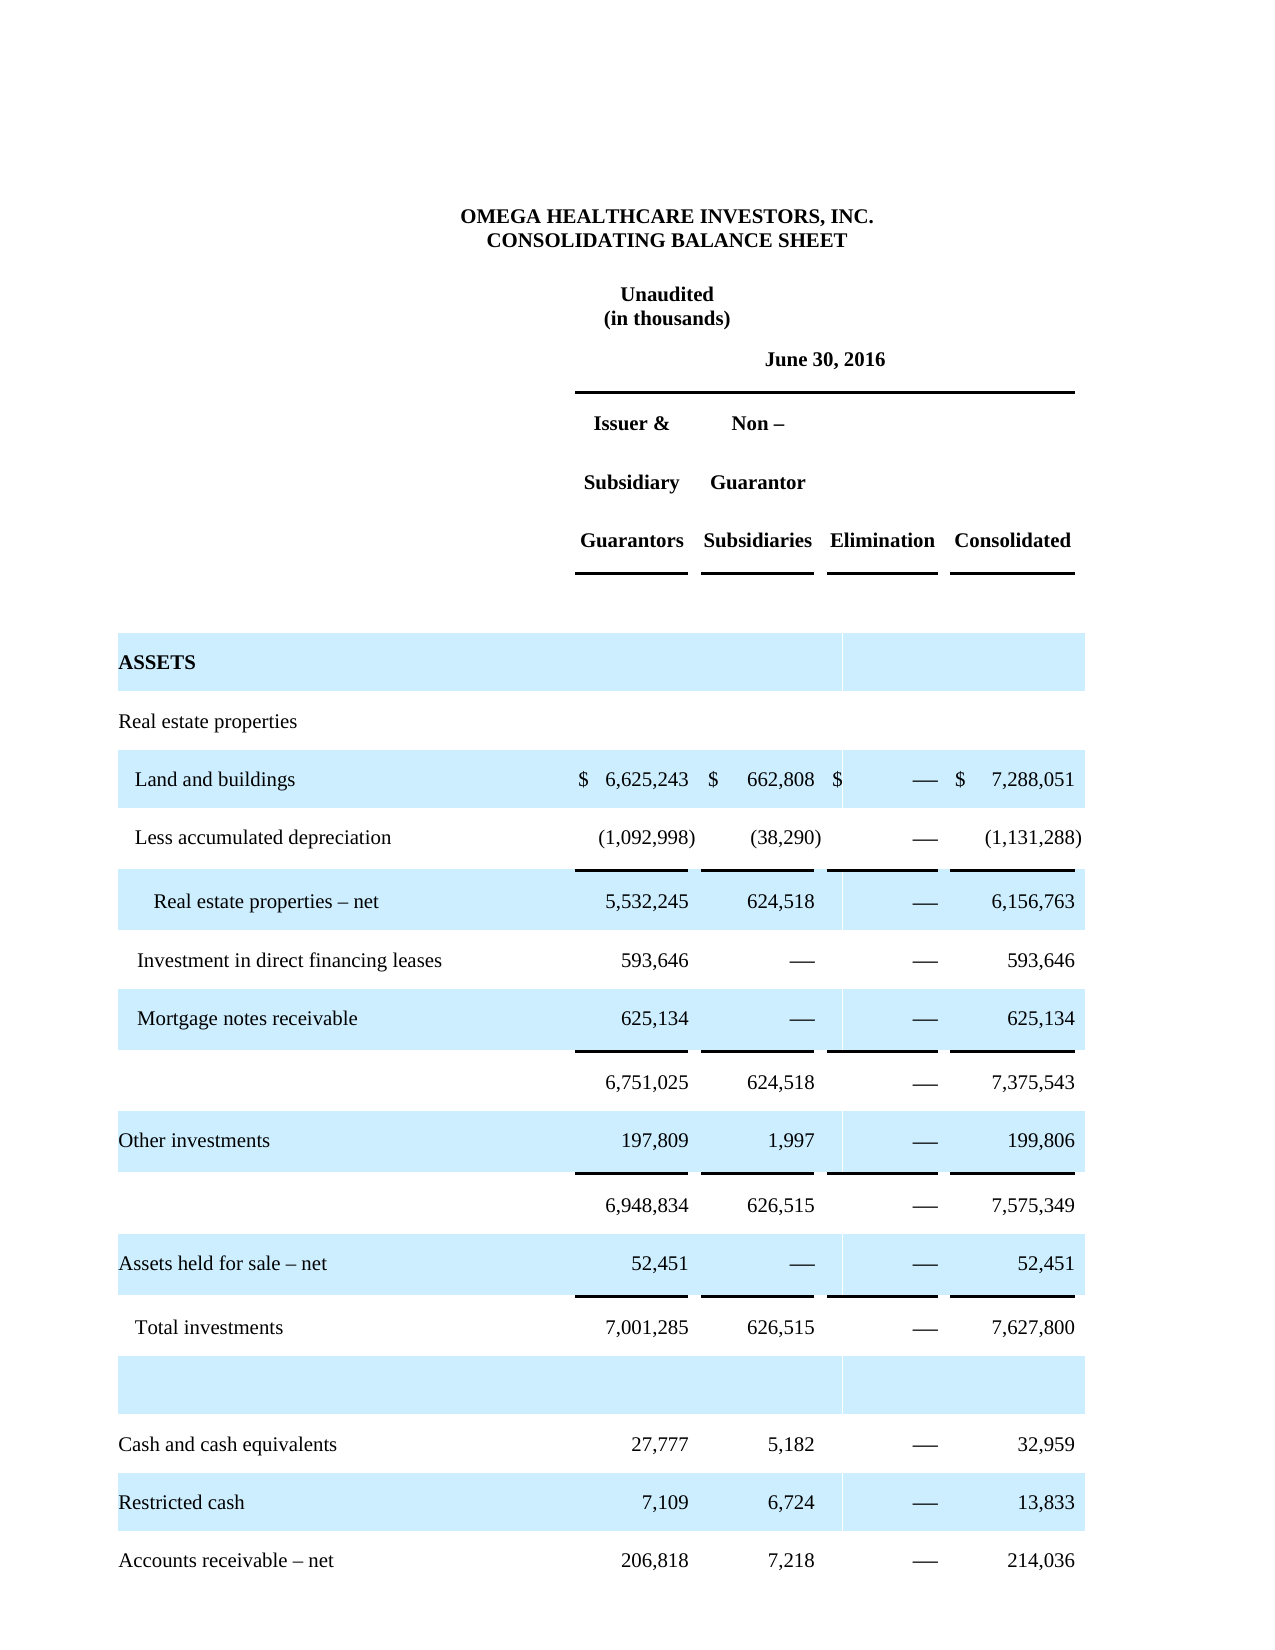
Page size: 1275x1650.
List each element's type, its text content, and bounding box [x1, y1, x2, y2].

table_cell Assets held for sale – net [118, 1234, 573, 1295]
table_cell [118, 391, 573, 452]
table_cell (1,092,998 [588, 808, 688, 869]
table_cell [965, 633, 1075, 691]
table_cell [950, 1414, 965, 1473]
table_cell [938, 1050, 948, 1111]
table_cell [950, 691, 965, 750]
table_cell [938, 1234, 948, 1295]
table_cell 1,997 [718, 1111, 814, 1172]
table_cell 197,809 [588, 1111, 688, 1172]
table_cell [814, 750, 825, 808]
table_cell [950, 453, 1075, 511]
table_cell [1075, 869, 1085, 930]
table_cell [688, 869, 699, 930]
table_cell 5,182 [718, 1414, 814, 1473]
table_cell [575, 1414, 588, 1473]
table_cell [688, 691, 699, 750]
table_cell [827, 1234, 842, 1295]
table_cell [938, 572, 948, 633]
table_cell [688, 1414, 699, 1473]
table_cell [575, 1531, 588, 1589]
table_cell — [843, 872, 938, 930]
table_cell 7,375,543 [965, 1053, 1075, 1111]
table_cell Guarantors [575, 511, 688, 572]
table_cell [701, 930, 718, 989]
table_cell [938, 808, 948, 869]
table_cell — [843, 1473, 938, 1531]
table_cell [950, 1356, 965, 1414]
table_cell [950, 575, 1075, 633]
table_cell [118, 1356, 573, 1414]
table_cell Restricted cash [118, 1473, 573, 1531]
table_cell [688, 989, 699, 1050]
table_cell [688, 1295, 699, 1356]
table_cell [1075, 1295, 1085, 1356]
table_cell [575, 808, 588, 869]
table_cell Accounts receivable – net [118, 1531, 573, 1589]
table_cell [1075, 391, 1085, 452]
table_cell [688, 511, 699, 572]
table_cell [827, 453, 938, 511]
table_cell (38,290 [718, 808, 814, 869]
table_cell [1075, 633, 1085, 691]
table_cell [588, 691, 688, 750]
table_cell 206,818 [588, 1531, 688, 1589]
table_cell [950, 1175, 965, 1234]
table_cell 662,808 [718, 750, 814, 808]
table_cell [814, 1473, 825, 1531]
table_cell [938, 633, 948, 691]
table_cell Subsidiary [575, 453, 688, 511]
table_cell [814, 572, 825, 633]
table_cell [575, 1053, 588, 1111]
table_cell [1075, 1473, 1085, 1531]
table_cell [814, 511, 825, 572]
table_cell 13,833 [965, 1473, 1075, 1531]
table_cell [950, 633, 965, 691]
table_cell [950, 1298, 965, 1356]
table_cell [118, 1172, 573, 1234]
table_cell [938, 1356, 948, 1414]
table_cell — [843, 1531, 938, 1589]
table_cell [938, 1531, 948, 1589]
text Unaudited [118, 282, 1216, 306]
table_cell 7,627,800 [965, 1298, 1075, 1356]
table_cell — [843, 750, 938, 808]
table_cell [965, 1356, 1075, 1414]
table_cell [843, 633, 938, 691]
table_cell 27,777 [588, 1414, 688, 1473]
table_cell 52,451 [588, 1234, 688, 1295]
table_cell [814, 691, 825, 750]
table_cell [938, 989, 948, 1050]
table_cell 6,751,025 [588, 1053, 688, 1111]
table_cell Cash and cash equivalents [118, 1414, 573, 1473]
table_cell [718, 633, 814, 691]
table_cell [814, 1356, 825, 1414]
table_cell $ [701, 750, 718, 808]
table_cell [588, 1356, 688, 1414]
table_cell ) [688, 808, 699, 869]
table_cell [118, 572, 573, 633]
table_cell [827, 1414, 842, 1473]
table_cell [1075, 930, 1085, 989]
table_cell [575, 633, 588, 691]
table_cell 593,646 [588, 930, 688, 989]
table_cell [701, 1111, 718, 1172]
table_cell [938, 750, 948, 808]
table_cell Investment in direct financing leases [118, 930, 573, 989]
table_cell Total investments [118, 1295, 573, 1356]
table_cell [1075, 1050, 1085, 1111]
table_cell [814, 1111, 825, 1172]
table_cell Less accumulated depreciation [118, 808, 573, 869]
table_cell [1075, 453, 1085, 511]
table_cell [688, 1234, 699, 1295]
text (in thousands) [118, 306, 1216, 330]
table_cell 7,575,349 [965, 1175, 1075, 1234]
table_cell [950, 1234, 965, 1295]
table_cell $ [827, 750, 842, 808]
table_cell [814, 869, 825, 930]
table_cell — [843, 989, 938, 1050]
table_cell ASSETS [118, 633, 573, 691]
table_cell [827, 575, 938, 633]
table_cell [827, 1473, 842, 1531]
table_cell [688, 1050, 699, 1111]
table_cell [575, 575, 688, 633]
table_cell Guarantor [701, 453, 814, 511]
table_cell [701, 1234, 718, 1295]
table_cell [938, 691, 948, 750]
table_cell [701, 691, 718, 750]
table_cell [688, 1356, 699, 1414]
table_cell 7,288,051 [965, 750, 1075, 808]
table_cell [575, 1356, 588, 1414]
table_cell [938, 1111, 948, 1172]
table_cell [950, 1473, 965, 1531]
table_cell [827, 633, 842, 691]
table_cell [938, 1295, 948, 1356]
table_cell [950, 872, 965, 930]
table_cell Subsidiaries [701, 511, 814, 572]
table_cell — [843, 1234, 938, 1295]
table_cell — [843, 1111, 938, 1172]
table_cell [843, 1356, 938, 1414]
table_cell 32,959 [965, 1414, 1075, 1473]
table_cell [118, 1050, 573, 1111]
table_cell [950, 1111, 965, 1172]
table_cell [827, 930, 842, 989]
table_cell [827, 1053, 842, 1111]
table_cell [688, 1111, 699, 1172]
table_cell [688, 750, 699, 808]
table_cell [688, 930, 699, 989]
table_cell [814, 394, 825, 452]
table_cell [701, 1298, 718, 1356]
table_cell [118, 453, 573, 511]
table_cell [688, 633, 699, 691]
table_cell [575, 1175, 588, 1234]
table_cell 7,001,285 [588, 1298, 688, 1356]
table_cell [938, 869, 948, 930]
table_cell [950, 394, 1075, 452]
table_cell — [843, 1175, 938, 1234]
table_cell [701, 1053, 718, 1111]
table_cell [938, 453, 948, 511]
table_cell Mortgage notes receivable [118, 989, 573, 1050]
table_cell [814, 930, 825, 989]
table_cell 625,134 [588, 989, 688, 1050]
table_cell [1075, 1234, 1085, 1295]
table_cell [701, 1414, 718, 1473]
table_cell [950, 1531, 965, 1589]
table_cell 624,518 [718, 872, 814, 930]
table_cell [1075, 1172, 1085, 1234]
table_cell [950, 808, 965, 869]
table_cell [688, 1473, 699, 1531]
table_cell [814, 1531, 825, 1589]
table_cell [950, 930, 965, 989]
table_cell 6,948,834 [588, 1175, 688, 1234]
table_cell [814, 1295, 825, 1356]
table_cell [814, 453, 825, 511]
table_header [118, 330, 573, 391]
table_cell [827, 1298, 842, 1356]
table_cell ) [1075, 808, 1085, 869]
table_cell [1075, 1414, 1085, 1473]
table_cell [950, 1053, 965, 1111]
text CONSOLIDATING BALANCE SHEET [118, 228, 1216, 252]
table_cell [701, 633, 718, 691]
table_cell [701, 1531, 718, 1589]
table_cell [827, 1356, 842, 1414]
table_cell — [718, 989, 814, 1050]
table_cell 6,625,243 [588, 750, 688, 808]
table_cell Non – [701, 394, 814, 452]
table_cell [1075, 989, 1085, 1050]
table_header [1075, 330, 1085, 391]
table_cell Elimination [827, 511, 938, 572]
table_cell [575, 872, 588, 930]
table_cell [1075, 1356, 1085, 1414]
table_cell [575, 1473, 588, 1531]
table_cell 7,109 [588, 1473, 688, 1531]
table_cell [701, 1356, 718, 1414]
table_cell $ [950, 750, 965, 808]
table_cell [1075, 750, 1085, 808]
table_cell [1075, 572, 1085, 633]
table_cell [814, 1234, 825, 1295]
table_cell [827, 808, 842, 869]
table_cell — [843, 808, 938, 869]
table_cell Issuer & [575, 394, 688, 452]
table_cell [950, 989, 965, 1050]
table_cell [827, 1111, 842, 1172]
table_cell [575, 1234, 588, 1295]
table_cell [1075, 1531, 1085, 1589]
table_cell Consolidated [950, 511, 1075, 572]
table_cell 5,532,245 [588, 872, 688, 930]
table_cell [1075, 1111, 1085, 1172]
table_cell [938, 930, 948, 989]
table_cell [701, 1473, 718, 1531]
table_cell — [718, 930, 814, 989]
table_cell (1,131,288 [965, 808, 1075, 869]
table_cell [688, 1172, 699, 1234]
table_cell Real estate properties – net [118, 869, 573, 930]
table_cell 626,515 [718, 1298, 814, 1356]
table_cell [718, 691, 814, 750]
table_cell 593,646 [965, 930, 1075, 989]
table_cell [1075, 511, 1085, 572]
table_cell [575, 691, 588, 750]
table_cell 6,724 [718, 1473, 814, 1531]
table_cell [575, 989, 588, 1050]
table_cell [843, 691, 938, 750]
table_cell — [718, 1234, 814, 1295]
table_cell Other investments [118, 1111, 573, 1172]
table_cell 199,806 [965, 1111, 1075, 1172]
table_cell [814, 1414, 825, 1473]
table_cell 625,134 [965, 989, 1075, 1050]
table_cell 52,451 [965, 1234, 1075, 1295]
table_cell [575, 1111, 588, 1172]
table_cell [701, 1175, 718, 1234]
table_cell [938, 1414, 948, 1473]
table_cell [814, 1050, 825, 1111]
table_cell [814, 989, 825, 1050]
table_cell 6,156,763 [965, 872, 1075, 930]
table_cell [938, 1172, 948, 1234]
table_cell [688, 453, 699, 511]
table_cell — [843, 1053, 938, 1111]
table_cell Land and buildings [118, 750, 573, 808]
table_cell [827, 872, 842, 930]
table_cell 7,218 [718, 1531, 814, 1589]
table_cell [938, 511, 948, 572]
table_cell — [843, 930, 938, 989]
table_cell Real estate properties [118, 691, 573, 750]
table_cell [701, 575, 814, 633]
table_cell [827, 394, 938, 452]
table_cell [814, 1172, 825, 1234]
table_cell [701, 989, 718, 1050]
table_cell [827, 1531, 842, 1589]
table_cell — [843, 1414, 938, 1473]
table_cell — [843, 1298, 938, 1356]
table_cell [688, 572, 699, 633]
table_cell 626,515 [718, 1175, 814, 1234]
table_cell $ [575, 750, 588, 808]
table_cell [938, 1473, 948, 1531]
table_cell [827, 1175, 842, 1234]
table_cell [814, 633, 825, 691]
table_cell [118, 511, 573, 572]
table_cell [575, 1298, 588, 1356]
table_cell [588, 633, 688, 691]
table_cell [827, 989, 842, 1050]
table_cell 624,518 [718, 1053, 814, 1111]
table_cell [688, 1531, 699, 1589]
table_cell [688, 394, 699, 452]
table_cell [575, 930, 588, 989]
table_header June 30, 2016 [575, 330, 1075, 391]
table_cell [1075, 691, 1085, 750]
table_cell [718, 1356, 814, 1414]
table_cell [965, 691, 1075, 750]
table_cell [701, 808, 718, 869]
table_cell ) [814, 808, 825, 869]
table_cell [827, 691, 842, 750]
table_cell [938, 394, 948, 452]
table_cell 214,036 [965, 1531, 1075, 1589]
table_cell [701, 872, 718, 930]
text OMEGA HEALTHCARE INVESTORS, INC. [118, 204, 1216, 228]
